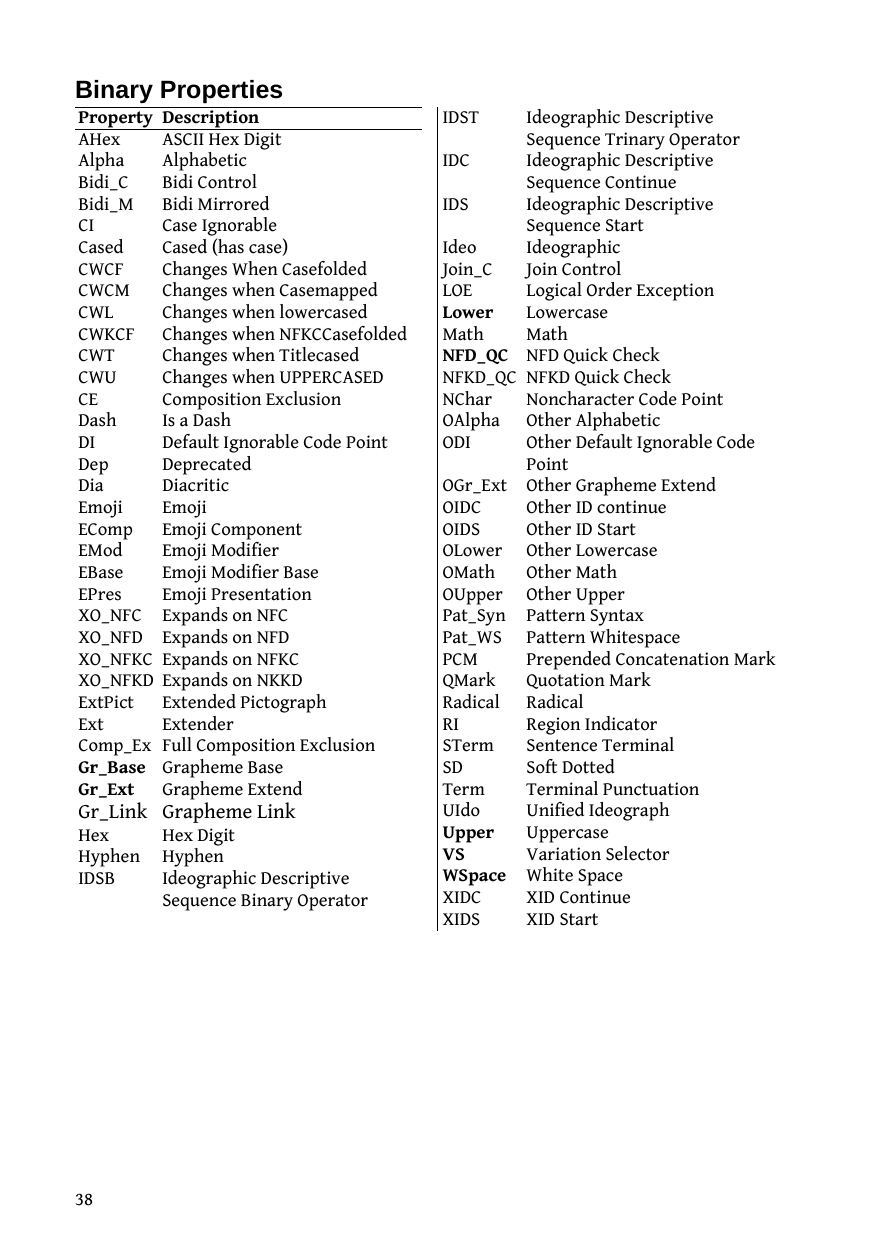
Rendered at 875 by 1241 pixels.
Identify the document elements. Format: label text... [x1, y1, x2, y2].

table_cell Is a Dash [159, 411, 422, 432]
table_cell EMod [75, 541, 159, 562]
table_cell OIDS [439, 519, 523, 540]
table_cell Grapheme Extend [159, 779, 422, 801]
table_cell Hyphen [75, 846, 159, 868]
table_cell Hex Digit [159, 825, 422, 846]
table_cell Lowercase [523, 302, 786, 324]
table_cell CI [75, 216, 159, 237]
table_cell Math [439, 324, 523, 345]
table_cell CWT [75, 346, 159, 367]
table_cell Ideographic Descriptive Sequence Continue [523, 150, 786, 194]
table_cell XID Continue [523, 887, 786, 909]
table_cell DI [75, 432, 159, 454]
table_cell Other ID Start [523, 519, 786, 540]
table_cell Expands on NFC [159, 606, 422, 627]
table_cell Other Math [523, 562, 786, 584]
table_cell Sentence Terminal [523, 735, 786, 757]
table_cell Changes when lowercased [159, 302, 422, 324]
table_cell Ideographic Descriptive Sequence Trinary Operator [523, 107, 786, 150]
table_cell NFD Quick Check [523, 345, 786, 367]
table_cell Bidi Mirrored [159, 194, 422, 216]
table_cell Region Indicator [523, 714, 786, 735]
table_cell Bidi_M [75, 194, 159, 216]
table_cell Gr_Base [75, 757, 159, 779]
table_cell Emoji Modifier Base [159, 562, 422, 584]
table_cell AHex [75, 130, 159, 151]
table_cell ExtPict [75, 692, 159, 714]
table_cell Pat_WS [439, 627, 523, 649]
table_cell SD [439, 757, 523, 779]
table_cell RI [439, 714, 523, 735]
table_cell CE [75, 389, 159, 411]
table_cell Other ID continue [523, 497, 786, 519]
table_cell PCM [439, 649, 523, 670]
table_cell Emoji [75, 497, 159, 519]
table_cell Dash [75, 411, 159, 432]
table_cell Composition Exclusion [159, 389, 422, 411]
table_cell Other Lowercase [523, 540, 786, 562]
table_cell Emoji [159, 497, 422, 519]
table_cell CWKCF [75, 324, 159, 346]
table_cell Expands on NFKC [159, 649, 422, 671]
table_cell Pat_Syn [439, 605, 523, 627]
table_cell VS [439, 844, 523, 865]
table_cell Dep [75, 454, 159, 476]
table_cell Ideographic Descriptive Sequence Start [523, 194, 786, 237]
table_cell LOE [439, 280, 523, 302]
table_cell Hex [75, 825, 159, 846]
table_cell Terminal Punctuation [523, 779, 786, 800]
table_cell CWL [75, 302, 159, 324]
table_cell Unified Ideograph [523, 800, 786, 822]
table_cell Lower [439, 302, 523, 324]
table_cell IDSB [75, 868, 159, 911]
subtitle Binary Properties [75, 75, 799, 104]
table_cell Case Ignorable [159, 216, 422, 237]
table_cell NFD_QC [439, 345, 523, 367]
table_cell Upper [439, 822, 523, 844]
table_cell Noncharacter Code Point [523, 389, 786, 410]
table_cell EPres [75, 584, 159, 606]
table_cell CWCM [75, 281, 159, 302]
table_cell Other Grapheme Extend [523, 475, 786, 497]
table_cell CWCF [75, 259, 159, 281]
table_cell Dia [75, 476, 159, 497]
table_cell NChar [439, 389, 523, 410]
table_cell Changes When Casefolded [159, 259, 422, 281]
table_cell OLower [439, 540, 523, 562]
table_cell Alpha [75, 151, 159, 172]
table_header Description [159, 108, 422, 129]
table_cell Comp_Ex [75, 736, 159, 757]
table_cell Full Composition Exclusion [159, 736, 422, 757]
table_cell White Space [523, 865, 786, 887]
table_cell Diacritic [159, 476, 422, 497]
table_cell WSpace [439, 865, 523, 887]
table_cell Other Default Ignorable Code Point [523, 432, 786, 475]
table_cell Expands on NFD [159, 627, 422, 649]
table_cell ASCII Hex Digit [159, 130, 422, 151]
table_cell XIDC [439, 887, 523, 909]
table_cell OMath [439, 562, 523, 584]
table_cell Ideo [439, 237, 523, 259]
table_cell Radical [439, 692, 523, 714]
table_cell Bidi Control [159, 172, 422, 194]
table_cell Bidi_C [75, 172, 159, 194]
table_cell Soft Dotted [523, 757, 786, 779]
table_cell Pattern Whitespace [523, 627, 786, 649]
table_cell Expands on NKKD [159, 671, 422, 692]
table_cell Default Ignorable Code Point [159, 432, 422, 454]
table_cell Other Alphabetic [523, 410, 786, 432]
table_cell XIDS [439, 909, 523, 930]
table_cell Changes when UPPERCASED [159, 367, 422, 389]
table_cell Changes when Titlecased [159, 346, 422, 367]
table_cell Ideographic Descriptive Sequence Binary Operator [159, 868, 422, 911]
table_cell Join_C [439, 259, 523, 280]
table_cell Ideographic [523, 237, 786, 259]
table_header Property [75, 108, 159, 129]
table_cell Alphabetic [159, 151, 422, 172]
table_cell Quotation Mark [523, 670, 786, 692]
table_cell XID Start [523, 909, 786, 930]
table_cell Emoji Component [159, 519, 422, 541]
table_cell Logical Order Exception [523, 280, 786, 302]
table_cell Prepended Concatenation Mark [523, 649, 786, 670]
table_cell Emoji Modifier [159, 541, 422, 562]
table_cell Changes when NFKCCasefolded [159, 324, 422, 346]
table_cell Ext [75, 714, 159, 736]
table_cell Other Upper [523, 584, 786, 605]
table_cell STerm [439, 735, 523, 757]
table_cell UIdo [439, 800, 523, 822]
table_cell XO_NFC [75, 606, 159, 627]
table_cell Cased (has case) [159, 237, 422, 259]
table_cell Cased [75, 237, 159, 259]
table_cell NFKD_QC [439, 367, 523, 389]
table_cell Math [523, 324, 786, 345]
table_cell CWU [75, 367, 159, 389]
table_cell QMark [439, 670, 523, 692]
table_cell IDC [439, 150, 523, 194]
table_cell XO_NFD [75, 627, 159, 649]
table_cell EComp [75, 519, 159, 541]
table_cell OIDC [439, 497, 523, 519]
table_cell Deprecated [159, 454, 422, 476]
table_cell Grapheme Link [159, 801, 422, 825]
table_cell XO_NFKD [75, 671, 159, 692]
table_cell Gr_Link [75, 801, 159, 825]
table_cell Uppercase [523, 822, 786, 844]
table_cell Hyphen [159, 846, 422, 868]
table_cell Pattern Syntax [523, 605, 786, 627]
table_cell OUpper [439, 584, 523, 605]
table_cell Extender [159, 714, 422, 736]
table_cell Emoji Presentation [159, 584, 422, 606]
table_cell IDST [439, 107, 523, 150]
table_cell Term [439, 779, 523, 800]
table_cell IDS [439, 194, 523, 237]
table_cell Grapheme Base [159, 757, 422, 779]
table_cell Extended Pictograph [159, 692, 422, 714]
table_cell Radical [523, 692, 786, 714]
table_cell Gr_Ext [75, 779, 159, 801]
table_cell XO_NFKC [75, 649, 159, 671]
table_cell Variation Selector [523, 844, 786, 865]
table_cell ODI [439, 432, 523, 475]
table_cell EBase [75, 562, 159, 584]
table_cell OAlpha [439, 410, 523, 432]
table_cell Join Control [523, 259, 786, 280]
table_cell Changes when Casemapped [159, 281, 422, 302]
table_cell NFKD Quick Check [523, 367, 786, 389]
table_cell OGr_Ext [439, 475, 523, 497]
